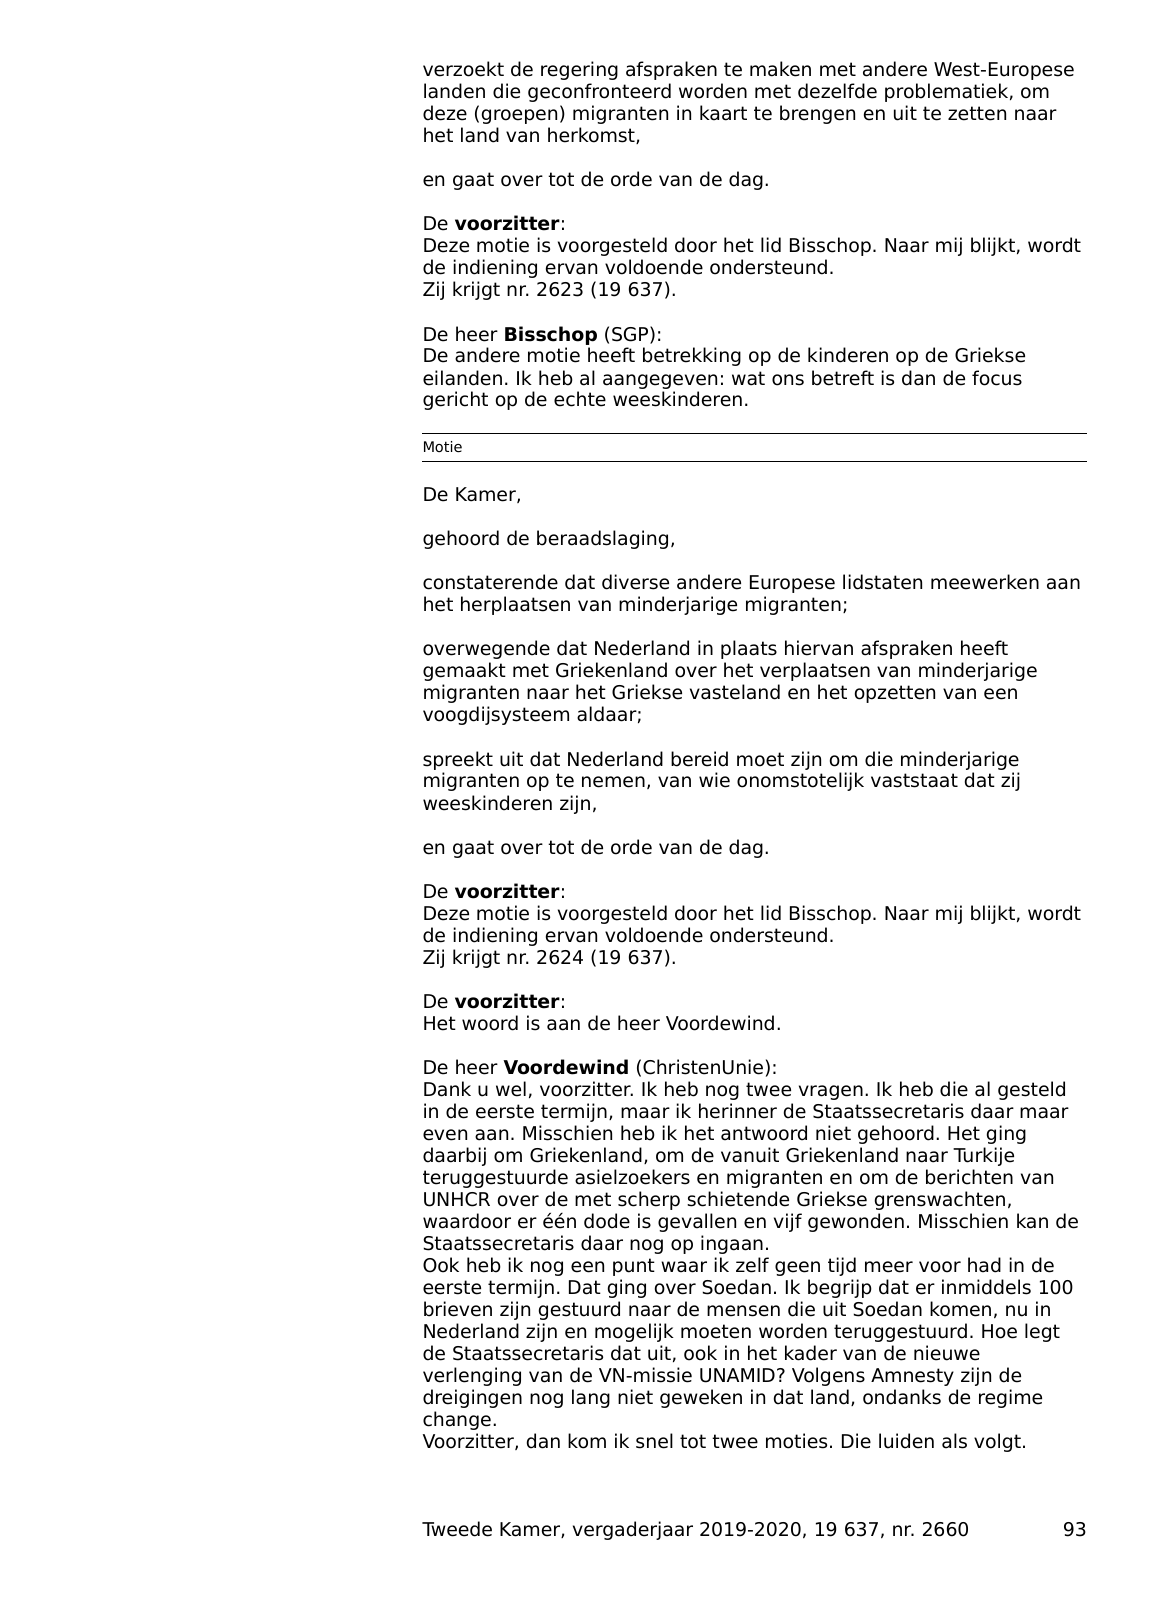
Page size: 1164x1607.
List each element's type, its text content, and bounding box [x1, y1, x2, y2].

text constaterende dat diverse andere Europese lidstaten meewerken aan het herplaatsen van minderjarige migranten; [422, 572, 1087, 616]
text Deze motie is voorgesteld door het lid Bisschop. Naar mij blijkt, wordt de indiening ervan voldoende ondersteund. [422, 903, 1087, 947]
text Ook heb ik nog een punt waar ik zelf geen tijd meer voor had in de eerste termijn. Dat ging over Soedan. Ik begrijp dat er inmiddels 100 brieven zijn gestuurd naar de mensen die uit Soedan komen, nu in Nederland zijn en mogelijk moeten worden teruggestuurd. Hoe legt de Staatssecretaris dat uit, ook in het kader van de nieuwe verlenging van de VN-missie UNAMID? Volgens Amnesty zijn de dreigingen nog lang niet geweken in dat land, ondanks de regime change. [422, 1255, 1087, 1431]
text De andere motie heeft betrekking op de kinderen op de Griekse eilanden. Ik heb al aangegeven: wat ons betreft is dan de focus gericht op de echte weeskinderen. [422, 345, 1087, 411]
text overwegende dat Nederland in plaats hiervan afspraken heeft gemaakt met Griekenland over het verplaatsen van minderjarige migranten naar het Griekse vasteland en het opzetten van een voogdijsysteem aldaar; [422, 638, 1087, 726]
text Dank u wel, voorzitter. Ik heb nog twee vragen. Ik heb die al gesteld in de eerste termijn, maar ik herinner de Staatssecretaris daar maar even aan. Misschien heb ik het antwoord niet gehoord. Het ging daarbij om Griekenland, om de vanuit Griekenland naar Turkije teruggestuurde asielzoekers en migranten en om de berichten van UNHCR over de met scherp schietende Griekse grenswachten, waardoor er één dode is gevallen en vijf gewonden. Misschien kan de Staatssecretaris daar nog op ingaan. [422, 1079, 1087, 1255]
text Deze motie is voorgesteld door het lid Bisschop. Naar mij blijkt, wordt de indiening ervan voldoende ondersteund. [422, 235, 1087, 279]
text Zij krijgt nr. 2624 (19 637). [422, 947, 1087, 969]
text en gaat over tot de orde van de dag. [422, 169, 1087, 191]
text De heer Voordewind (ChristenUnie): [422, 1057, 1087, 1079]
text De heer Bisschop (SGP): [422, 323, 1087, 345]
text verzoekt de regering afspraken te maken met andere West-Europese landen die geconfronteerd worden met dezelfde problematiek, om deze (groepen) migranten in kaart te brengen en uit te zetten naar het land van herkomst, [422, 59, 1087, 147]
text De voorzitter: [422, 881, 1087, 903]
table_header Motie [422, 434, 1087, 461]
text Voorzitter, dan kom ik snel tot twee moties. Die luiden als volgt. [422, 1431, 1087, 1453]
text Het woord is aan de heer Voordewind. [422, 1013, 1087, 1035]
text De voorzitter: [422, 991, 1087, 1013]
text De voorzitter: [422, 213, 1087, 235]
text Zij krijgt nr. 2623 (19 637). [422, 279, 1087, 301]
text De Kamer, [422, 484, 1087, 506]
text spreekt uit dat Nederland bereid moet zijn om die minderjarige migranten op te nemen, van wie onomstotelijk vaststaat dat zij weeskinderen zijn, [422, 748, 1087, 814]
text en gaat over tot de orde van de dag. [422, 837, 1087, 858]
text gehoord de beraadslaging, [422, 528, 1087, 550]
